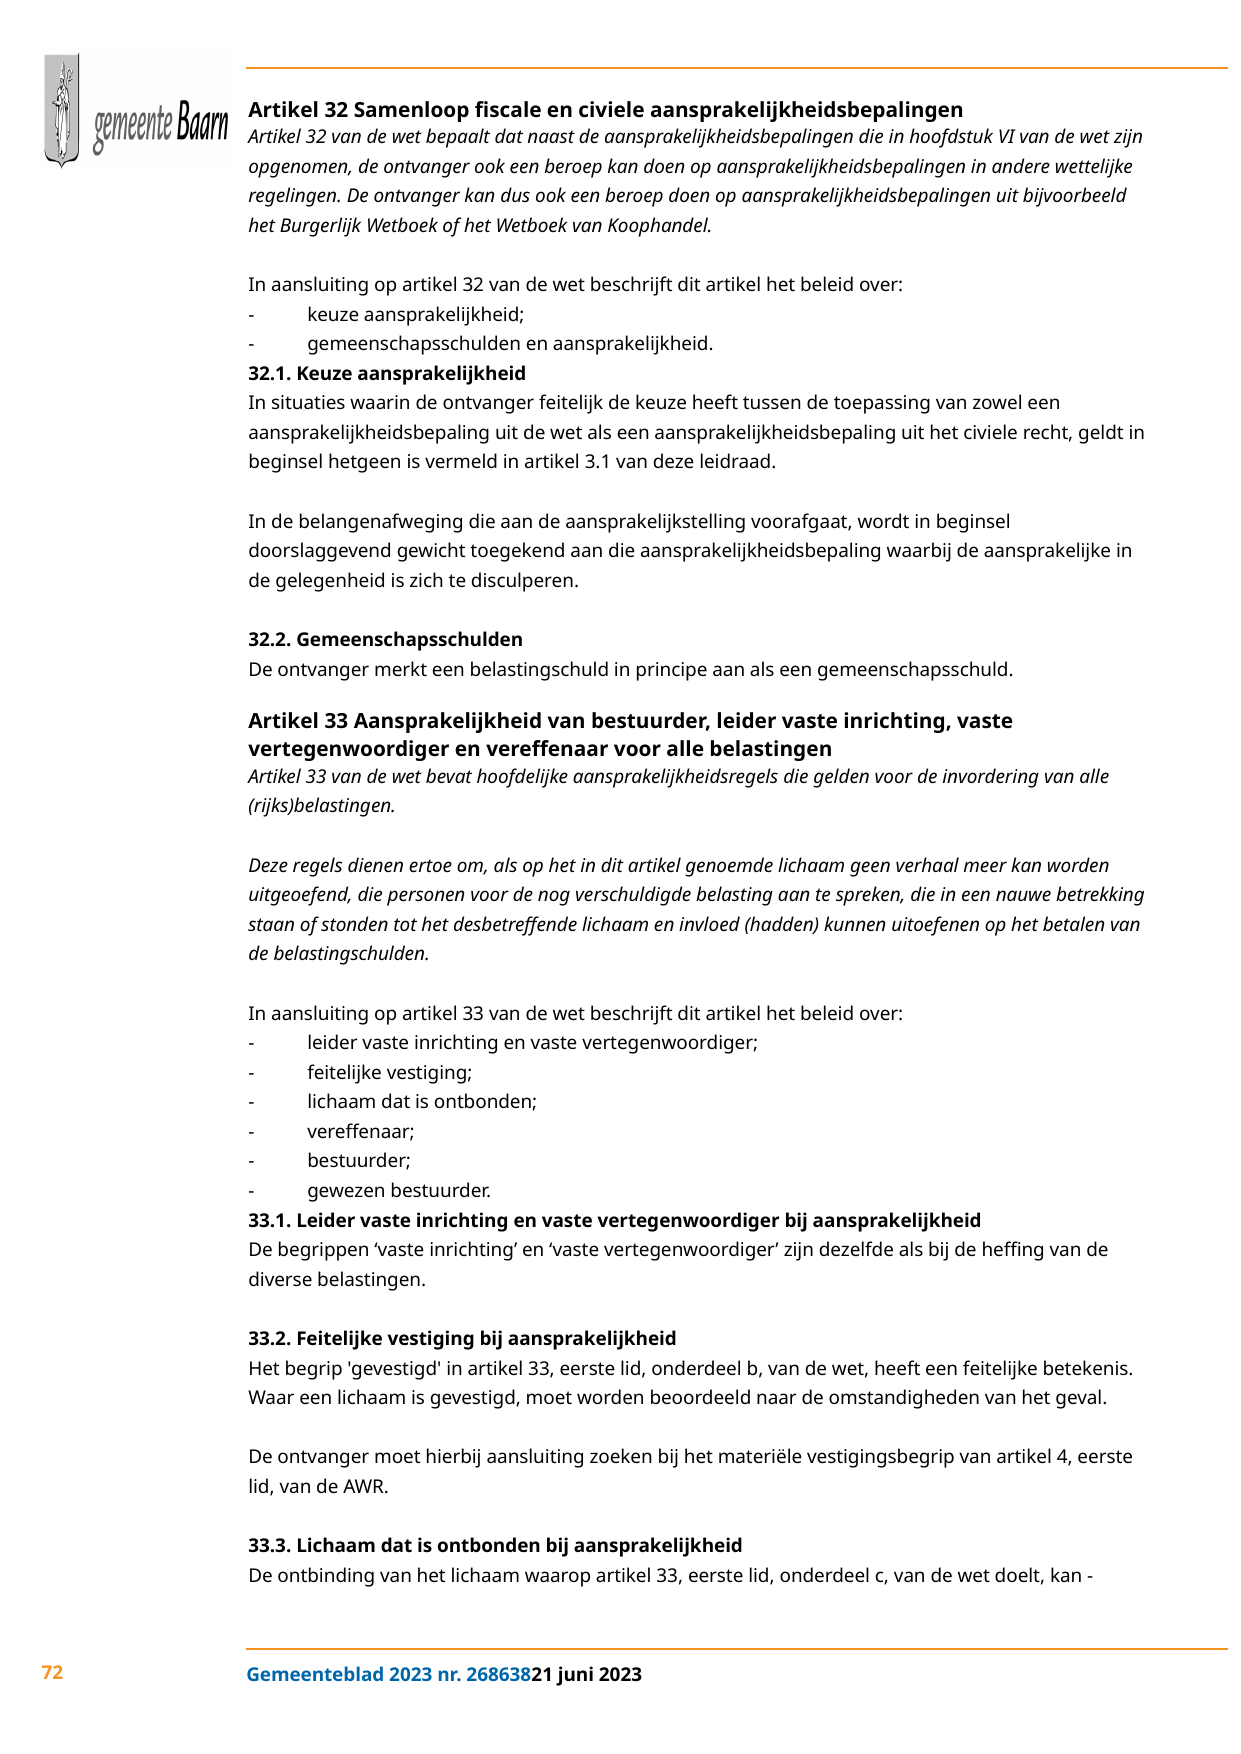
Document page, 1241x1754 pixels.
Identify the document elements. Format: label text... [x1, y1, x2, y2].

list bestuurder; [248, 1148, 1152, 1173]
text Deze regels dienen ertoe om, als op het in dit artikel genoemde lichaam geen verhaal meer kan worden uitgeoefend, die personen voor de nog verschuldigde belasting aan te spreken, die in een nauwe betrekking staan of stonden tot het desbetreffende lichaam en invloed (hadden) kunnen uitoefenen op het betalen van de belastingschulden. [248, 852, 1152, 966]
text In aansluiting op artikel 32 van de wet beschrijft dit artikel het beleid over: [248, 271, 1152, 297]
list gewezen bestuurder. [248, 1177, 1152, 1203]
list keuze aansprakelijkheid; [248, 301, 1152, 326]
text 32.2. Gemeenschapsschulden [248, 626, 1152, 652]
text Artikel 32 van de wet bepaalt dat naast de aansprakelijkheidsbepalingen die in hoofdstuk VI van de wet zijn opgenomen, de ontvanger ook een beroep kan doen op aansprakelijkheidsbepalingen in andere wettelijke regelingen. De ontvanger kan dus ook een beroep doen op aansprakelijkheidsbepalingen uit bijvoorbeeld het Burgerlijk Wetboek of het Wetboek van Koophandel. [248, 123, 1152, 238]
picture [41, 47, 231, 172]
text Het begrip 'gevestigd' in artikel 33, eerste lid, onderdeel b, van de wet, heeft een feitelijke betekenis. Waar een lichaam is gevestigd, moet worden beoordeeld naar de omstandigheden van het geval. [248, 1355, 1152, 1410]
list lichaam dat is ontbonden; [248, 1088, 1152, 1114]
list feitelijke vestiging; [248, 1059, 1152, 1084]
text 33.1. Leider vaste inrichting en vaste vertegenwoordiger bij aansprakelijkheid [248, 1207, 1152, 1232]
text Artikel 33 Aansprakelijkheid van bestuurder, leider vaste inrichting, vaste vertegenwoordiger en vereffenaar voor alle belastingen [248, 706, 1152, 763]
text 32.1. Keuze aansprakelijkheid [248, 360, 1152, 386]
text Artikel 32 Samenloop fiscale en civiele aansprakelijkheidsbepalingen [248, 95, 1152, 123]
text 33.2. Feitelijke vestiging bij aansprakelijkheid [248, 1325, 1152, 1351]
text De ontvanger moet hierbij aansluiting zoeken bij het materiële vestigingsbegrip van artikel 4, eerste lid, van de AWR. [248, 1443, 1152, 1499]
text 33.3. Lichaam dat is ontbonden bij aansprakelijkheid [248, 1532, 1152, 1558]
list vereffenaar; [248, 1118, 1152, 1144]
text De ontvanger merkt een belastingschuld in principe aan als een gemeenschapsschuld. [248, 656, 1152, 681]
text In situaties waarin de ontvanger feitelijk de keuze heeft tussen de toepassing van zowel een aansprakelijkheidsbepaling uit de wet als een aansprakelijkheidsbepaling uit het civiele recht, geldt in beginsel hetgeen is vermeld in artikel 3.1 van deze leidraad. [248, 389, 1152, 474]
text In de belangenafweging die aan de aansprakelijkstelling voorafgaat, wordt in beginsel doorslaggevend gewicht toegekend aan die aansprakelijkheidsbepaling waarbij de aansprakelijke in de gelegenheid is zich te disculperen. [248, 508, 1152, 593]
text De ontbinding van het lichaam waarop artikel 33, eerste lid, onderdeel c, van de wet doelt, kan [248, 1562, 1152, 1587]
list leider vaste inrichting en vaste vertegenwoordiger; [248, 1029, 1152, 1055]
list gemeenschapsschulden en aansprakelijkheid. [248, 330, 1152, 356]
text Artikel 33 van de wet bevat hoofdelijke aansprakelijkheidsregels die gelden voor de invordering van alle (rijks)belastingen. [248, 763, 1152, 818]
text De begrippen ‘vaste inrichting’ en ‘vaste vertegenwoordiger’ zijn dezelfde als bij de heffing van de diverse belastingen. [248, 1236, 1152, 1292]
text In aansluiting op artikel 33 van de wet beschrijft dit artikel het beleid over: [248, 1000, 1152, 1025]
